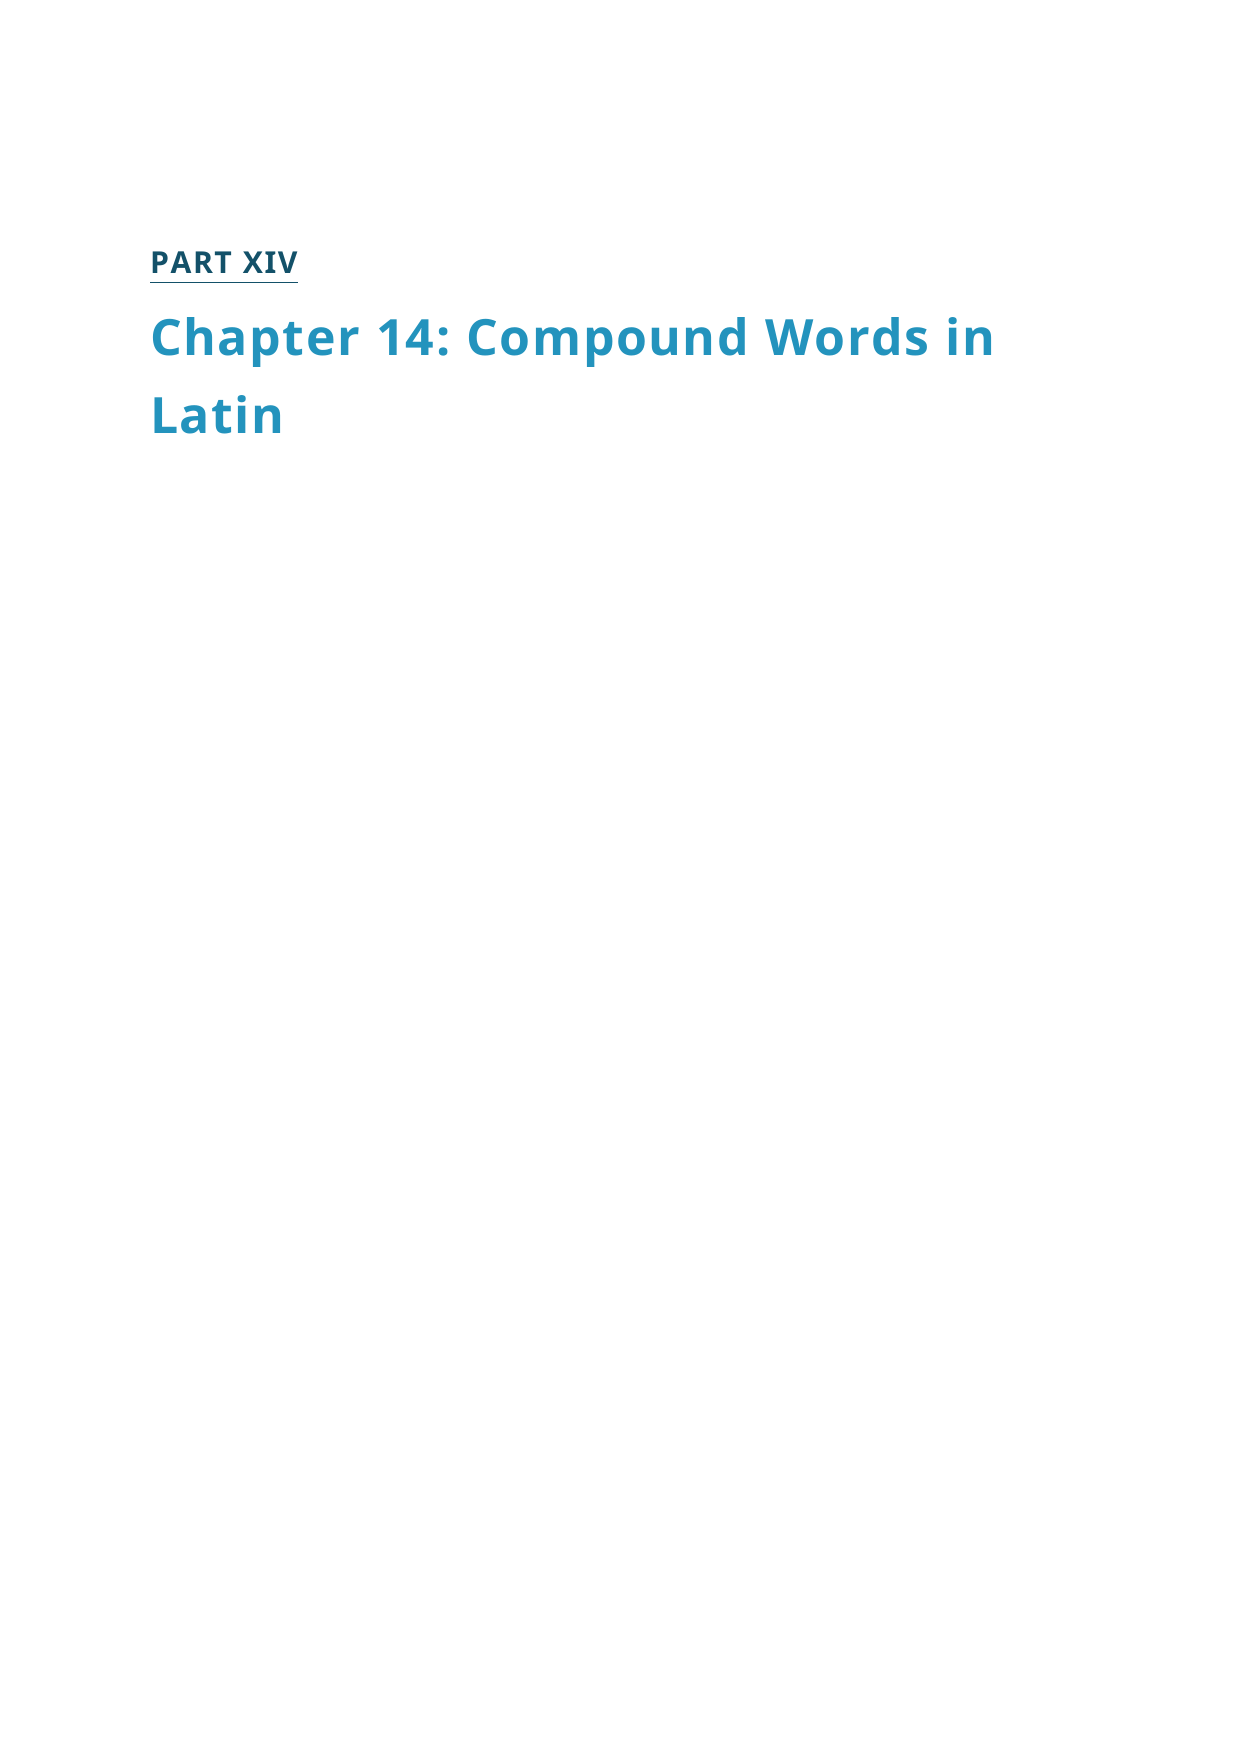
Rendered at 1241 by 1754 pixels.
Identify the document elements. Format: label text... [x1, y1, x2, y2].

subtitle PART XIV [150, 241, 1090, 283]
subtitle Chapter 14: Compound Words in Latin [150, 302, 1090, 448]
